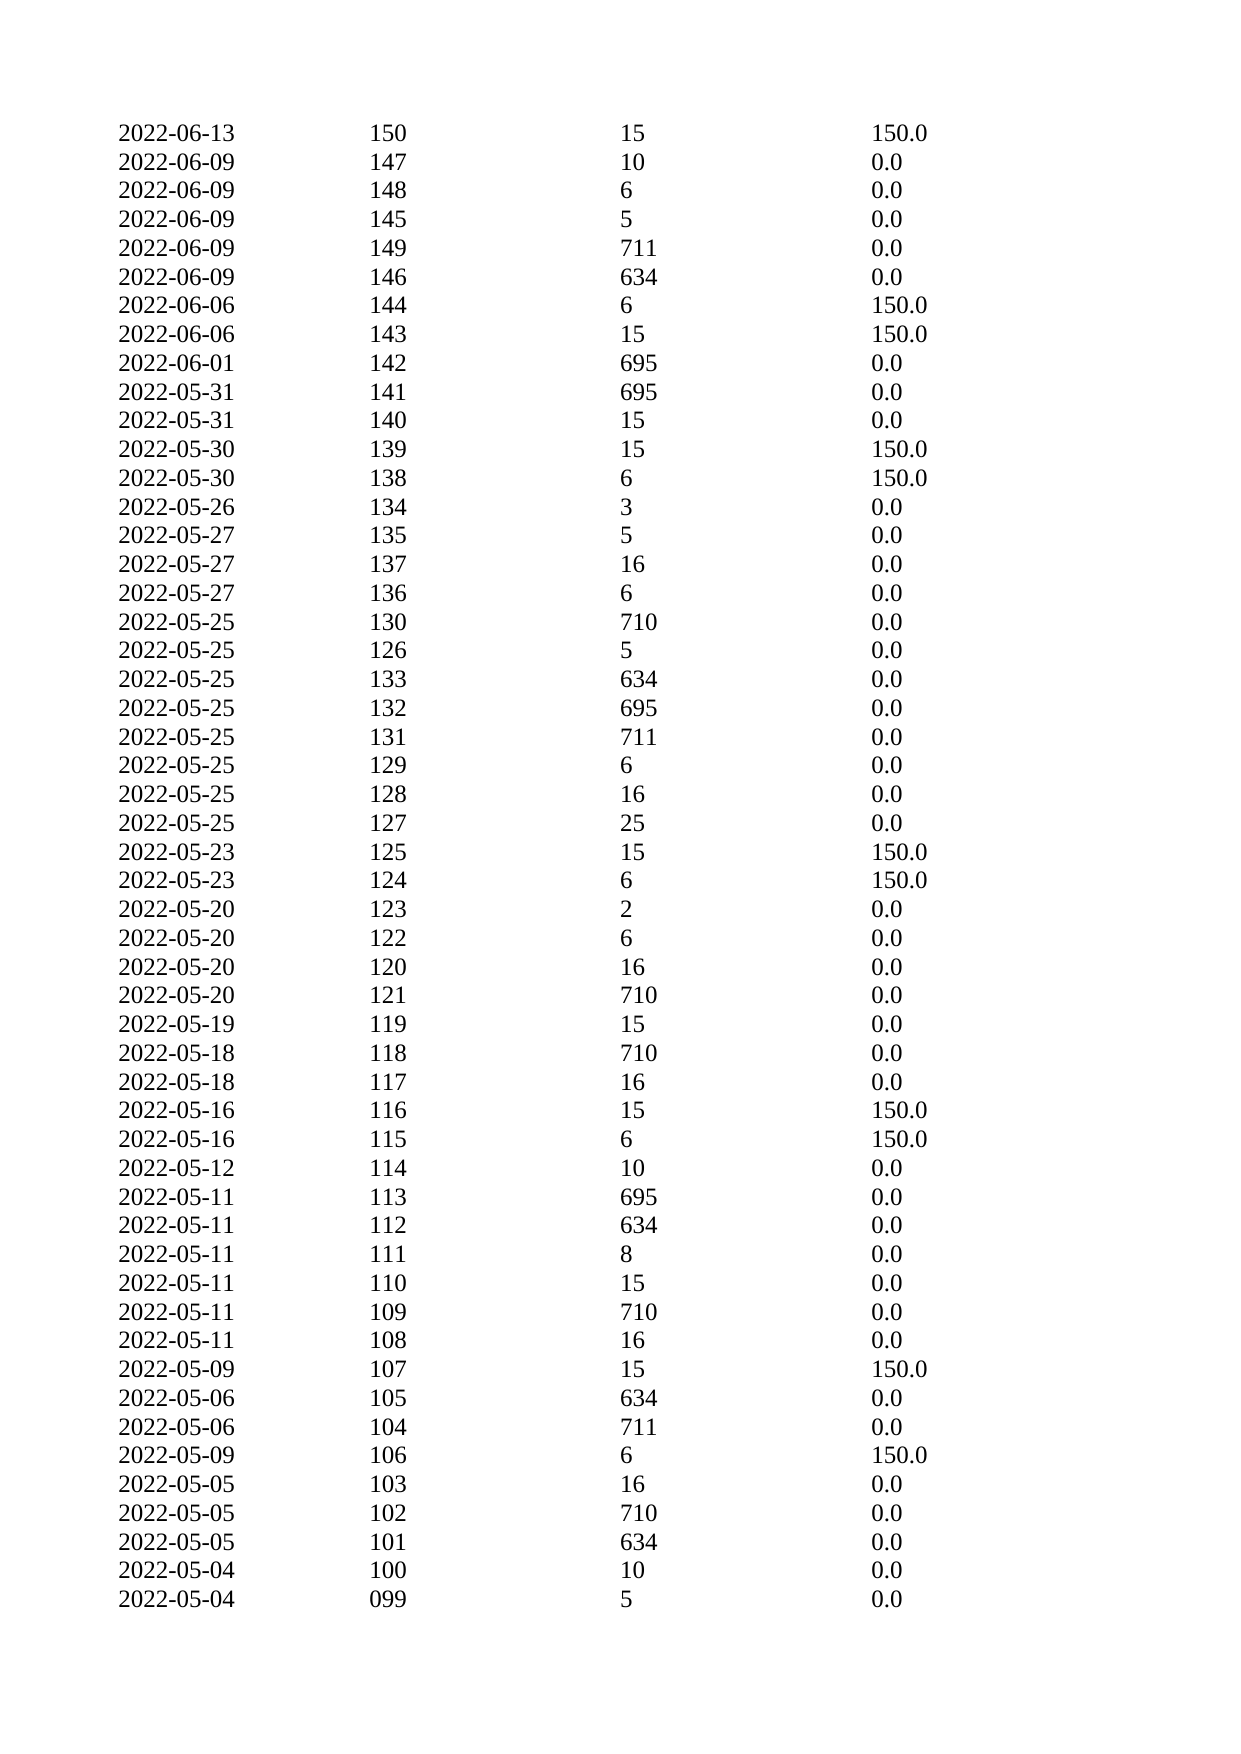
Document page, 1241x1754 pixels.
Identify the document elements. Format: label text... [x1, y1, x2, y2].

table_cell 2022-05-25 [118, 779, 369, 808]
table_cell 0.0 [871, 1153, 1122, 1182]
table_cell 2022-05-25 [118, 607, 369, 636]
table_cell 2022-06-06 [118, 319, 369, 348]
table_cell 150.0 [871, 866, 1122, 894]
table_cell 711 [620, 722, 871, 751]
table_cell 15 [620, 434, 871, 463]
table_cell 133 [369, 664, 620, 693]
table_cell 2022-06-13 [118, 118, 369, 147]
table_cell 0.0 [871, 664, 1122, 693]
table_cell 2022-05-30 [118, 434, 369, 463]
table_cell 105 [369, 1383, 620, 1412]
table_cell 0.0 [871, 722, 1122, 751]
table_cell 150.0 [871, 837, 1122, 866]
table_cell 2022-06-09 [118, 262, 369, 291]
table_cell 0.0 [871, 233, 1122, 262]
table_cell 0.0 [871, 636, 1122, 664]
table_cell 15 [620, 1268, 871, 1297]
table_cell 0.0 [871, 549, 1122, 578]
table_cell 134 [369, 492, 620, 521]
table_cell 2022-06-09 [118, 233, 369, 262]
table_cell 15 [620, 1096, 871, 1124]
table_cell 0.0 [871, 492, 1122, 521]
table_cell 0.0 [871, 1527, 1122, 1556]
table_cell 0.0 [871, 751, 1122, 779]
table_cell 2022-05-12 [118, 1153, 369, 1182]
table_cell 131 [369, 722, 620, 751]
table_cell 150.0 [871, 434, 1122, 463]
table_cell 136 [369, 578, 620, 607]
table_cell 150.0 [871, 319, 1122, 348]
table_cell 2022-05-11 [118, 1268, 369, 1297]
table_cell 0.0 [871, 406, 1122, 434]
table_cell 106 [369, 1441, 620, 1469]
table_cell 0.0 [871, 578, 1122, 607]
table_cell 148 [369, 176, 620, 204]
table_cell 117 [369, 1067, 620, 1096]
table_cell 127 [369, 808, 620, 837]
table_cell 10 [620, 147, 871, 176]
table_cell 2022-05-30 [118, 463, 369, 492]
table_cell 2022-06-09 [118, 147, 369, 176]
table_cell 099 [369, 1584, 620, 1613]
table_cell 0.0 [871, 923, 1122, 952]
table_cell 2022-05-20 [118, 923, 369, 952]
table_cell 2022-05-20 [118, 894, 369, 923]
table_cell 0.0 [871, 1268, 1122, 1297]
table_cell 6 [620, 1124, 871, 1153]
table_cell 16 [620, 952, 871, 981]
table_cell 100 [369, 1556, 620, 1584]
table_cell 710 [620, 981, 871, 1009]
table_cell 114 [369, 1153, 620, 1182]
table_cell 634 [620, 664, 871, 693]
table_cell 10 [620, 1153, 871, 1182]
table_cell 695 [620, 1182, 871, 1211]
table_cell 0.0 [871, 1009, 1122, 1038]
table_cell 2022-05-09 [118, 1354, 369, 1383]
table_cell 6 [620, 866, 871, 894]
table_cell 16 [620, 1469, 871, 1498]
table_cell 0.0 [871, 779, 1122, 808]
table_cell 122 [369, 923, 620, 952]
table_cell 10 [620, 1556, 871, 1584]
table_cell 0.0 [871, 808, 1122, 837]
table_cell 0.0 [871, 981, 1122, 1009]
table_cell 6 [620, 578, 871, 607]
table_cell 2022-05-25 [118, 722, 369, 751]
table_cell 150.0 [871, 1354, 1122, 1383]
table_cell 6 [620, 176, 871, 204]
table_cell 2022-05-31 [118, 406, 369, 434]
table_cell 138 [369, 463, 620, 492]
table_cell 710 [620, 1297, 871, 1326]
table_cell 8 [620, 1239, 871, 1268]
table_cell 116 [369, 1096, 620, 1124]
table_cell 144 [369, 291, 620, 319]
table_cell 104 [369, 1412, 620, 1441]
table_cell 710 [620, 607, 871, 636]
table_cell 2022-06-09 [118, 176, 369, 204]
table_cell 3 [620, 492, 871, 521]
table_cell 0.0 [871, 952, 1122, 981]
table_cell 634 [620, 1383, 871, 1412]
table_cell 150.0 [871, 1096, 1122, 1124]
table_cell 130 [369, 607, 620, 636]
table_cell 113 [369, 1182, 620, 1211]
table_cell 15 [620, 319, 871, 348]
table_cell 0.0 [871, 1297, 1122, 1326]
table_cell 2022-05-11 [118, 1182, 369, 1211]
table_cell 2022-05-25 [118, 808, 369, 837]
table_cell 145 [369, 204, 620, 233]
table_cell 0.0 [871, 894, 1122, 923]
table_cell 6 [620, 1441, 871, 1469]
table_cell 0.0 [871, 377, 1122, 406]
table_cell 109 [369, 1297, 620, 1326]
table_cell 147 [369, 147, 620, 176]
table_cell 118 [369, 1038, 620, 1067]
table_cell 2022-05-05 [118, 1527, 369, 1556]
table_cell 25 [620, 808, 871, 837]
table_cell 2022-05-27 [118, 578, 369, 607]
table_cell 124 [369, 866, 620, 894]
table_cell 125 [369, 837, 620, 866]
table_cell 150.0 [871, 118, 1122, 147]
table_cell 15 [620, 1009, 871, 1038]
table_cell 121 [369, 981, 620, 1009]
table_cell 2 [620, 894, 871, 923]
table_cell 101 [369, 1527, 620, 1556]
table_cell 2022-05-16 [118, 1096, 369, 1124]
table_cell 0.0 [871, 1584, 1122, 1613]
table_cell 15 [620, 118, 871, 147]
table_cell 695 [620, 377, 871, 406]
table_cell 107 [369, 1354, 620, 1383]
table_cell 2022-05-25 [118, 751, 369, 779]
table_cell 0.0 [871, 1239, 1122, 1268]
table_cell 710 [620, 1038, 871, 1067]
table_cell 2022-05-31 [118, 377, 369, 406]
table_cell 112 [369, 1211, 620, 1239]
table_cell 150.0 [871, 1441, 1122, 1469]
table_cell 2022-05-23 [118, 866, 369, 894]
table_cell 102 [369, 1498, 620, 1527]
table_cell 711 [620, 233, 871, 262]
table_cell 2022-05-25 [118, 636, 369, 664]
table_cell 126 [369, 636, 620, 664]
table_cell 142 [369, 348, 620, 377]
table_cell 2022-05-27 [118, 549, 369, 578]
table_cell 6 [620, 923, 871, 952]
table_cell 146 [369, 262, 620, 291]
table_cell 2022-05-05 [118, 1469, 369, 1498]
table_cell 6 [620, 291, 871, 319]
table_cell 2022-05-04 [118, 1556, 369, 1584]
table_cell 16 [620, 549, 871, 578]
table_cell 0.0 [871, 607, 1122, 636]
table_cell 108 [369, 1326, 620, 1354]
table_cell 15 [620, 837, 871, 866]
table_cell 2022-05-19 [118, 1009, 369, 1038]
table_cell 695 [620, 693, 871, 722]
table_cell 0.0 [871, 1412, 1122, 1441]
table_cell 2022-05-06 [118, 1383, 369, 1412]
table_cell 6 [620, 463, 871, 492]
table_cell 0.0 [871, 1469, 1122, 1498]
table_cell 16 [620, 1067, 871, 1096]
table_cell 149 [369, 233, 620, 262]
table_cell 0.0 [871, 1383, 1122, 1412]
table_cell 0.0 [871, 262, 1122, 291]
table_cell 110 [369, 1268, 620, 1297]
table_cell 2022-06-01 [118, 348, 369, 377]
table_cell 2022-05-25 [118, 693, 369, 722]
table_cell 2022-05-27 [118, 521, 369, 549]
table_cell 150.0 [871, 291, 1122, 319]
table_cell 2022-05-16 [118, 1124, 369, 1153]
table_cell 2022-05-20 [118, 952, 369, 981]
table_cell 2022-05-09 [118, 1441, 369, 1469]
table_cell 634 [620, 1211, 871, 1239]
table_cell 0.0 [871, 1182, 1122, 1211]
table_cell 123 [369, 894, 620, 923]
table_cell 150.0 [871, 463, 1122, 492]
table_cell 137 [369, 549, 620, 578]
table_cell 5 [620, 1584, 871, 1613]
table_cell 15 [620, 406, 871, 434]
table_cell 711 [620, 1412, 871, 1441]
table_cell 2022-05-11 [118, 1211, 369, 1239]
table_cell 150 [369, 118, 620, 147]
table_cell 0.0 [871, 1498, 1122, 1527]
table_cell 2022-05-04 [118, 1584, 369, 1613]
table_cell 150.0 [871, 1124, 1122, 1153]
table_cell 2022-05-11 [118, 1297, 369, 1326]
table_cell 139 [369, 434, 620, 463]
table_cell 120 [369, 952, 620, 981]
table_cell 2022-05-05 [118, 1498, 369, 1527]
table_cell 2022-05-06 [118, 1412, 369, 1441]
table_cell 2022-06-06 [118, 291, 369, 319]
table_cell 135 [369, 521, 620, 549]
table_cell 140 [369, 406, 620, 434]
table_cell 2022-05-18 [118, 1067, 369, 1096]
table_cell 0.0 [871, 693, 1122, 722]
table_cell 710 [620, 1498, 871, 1527]
table_cell 16 [620, 779, 871, 808]
table_cell 2022-06-09 [118, 204, 369, 233]
table_cell 5 [620, 204, 871, 233]
table_cell 0.0 [871, 1211, 1122, 1239]
table_cell 0.0 [871, 1326, 1122, 1354]
table_cell 2022-05-18 [118, 1038, 369, 1067]
table_cell 2022-05-23 [118, 837, 369, 866]
table_cell 0.0 [871, 204, 1122, 233]
table_cell 695 [620, 348, 871, 377]
table_cell 0.0 [871, 348, 1122, 377]
table_cell 2022-05-25 [118, 664, 369, 693]
table_cell 111 [369, 1239, 620, 1268]
table_cell 0.0 [871, 1038, 1122, 1067]
table_cell 132 [369, 693, 620, 722]
table_cell 16 [620, 1326, 871, 1354]
table_cell 2022-05-11 [118, 1239, 369, 1268]
table_cell 5 [620, 521, 871, 549]
table_cell 0.0 [871, 147, 1122, 176]
table_cell 15 [620, 1354, 871, 1383]
table_cell 6 [620, 751, 871, 779]
table_cell 0.0 [871, 176, 1122, 204]
table_cell 634 [620, 262, 871, 291]
table_cell 143 [369, 319, 620, 348]
table_cell 103 [369, 1469, 620, 1498]
table_cell 128 [369, 779, 620, 808]
table_cell 0.0 [871, 1067, 1122, 1096]
table_cell 2022-05-11 [118, 1326, 369, 1354]
table_cell 115 [369, 1124, 620, 1153]
table_cell 0.0 [871, 521, 1122, 549]
table_cell 0.0 [871, 1556, 1122, 1584]
table_cell 5 [620, 636, 871, 664]
table_cell 634 [620, 1527, 871, 1556]
table_cell 141 [369, 377, 620, 406]
table_cell 2022-05-20 [118, 981, 369, 1009]
table_cell 2022-05-26 [118, 492, 369, 521]
table_cell 129 [369, 751, 620, 779]
table_cell 119 [369, 1009, 620, 1038]
